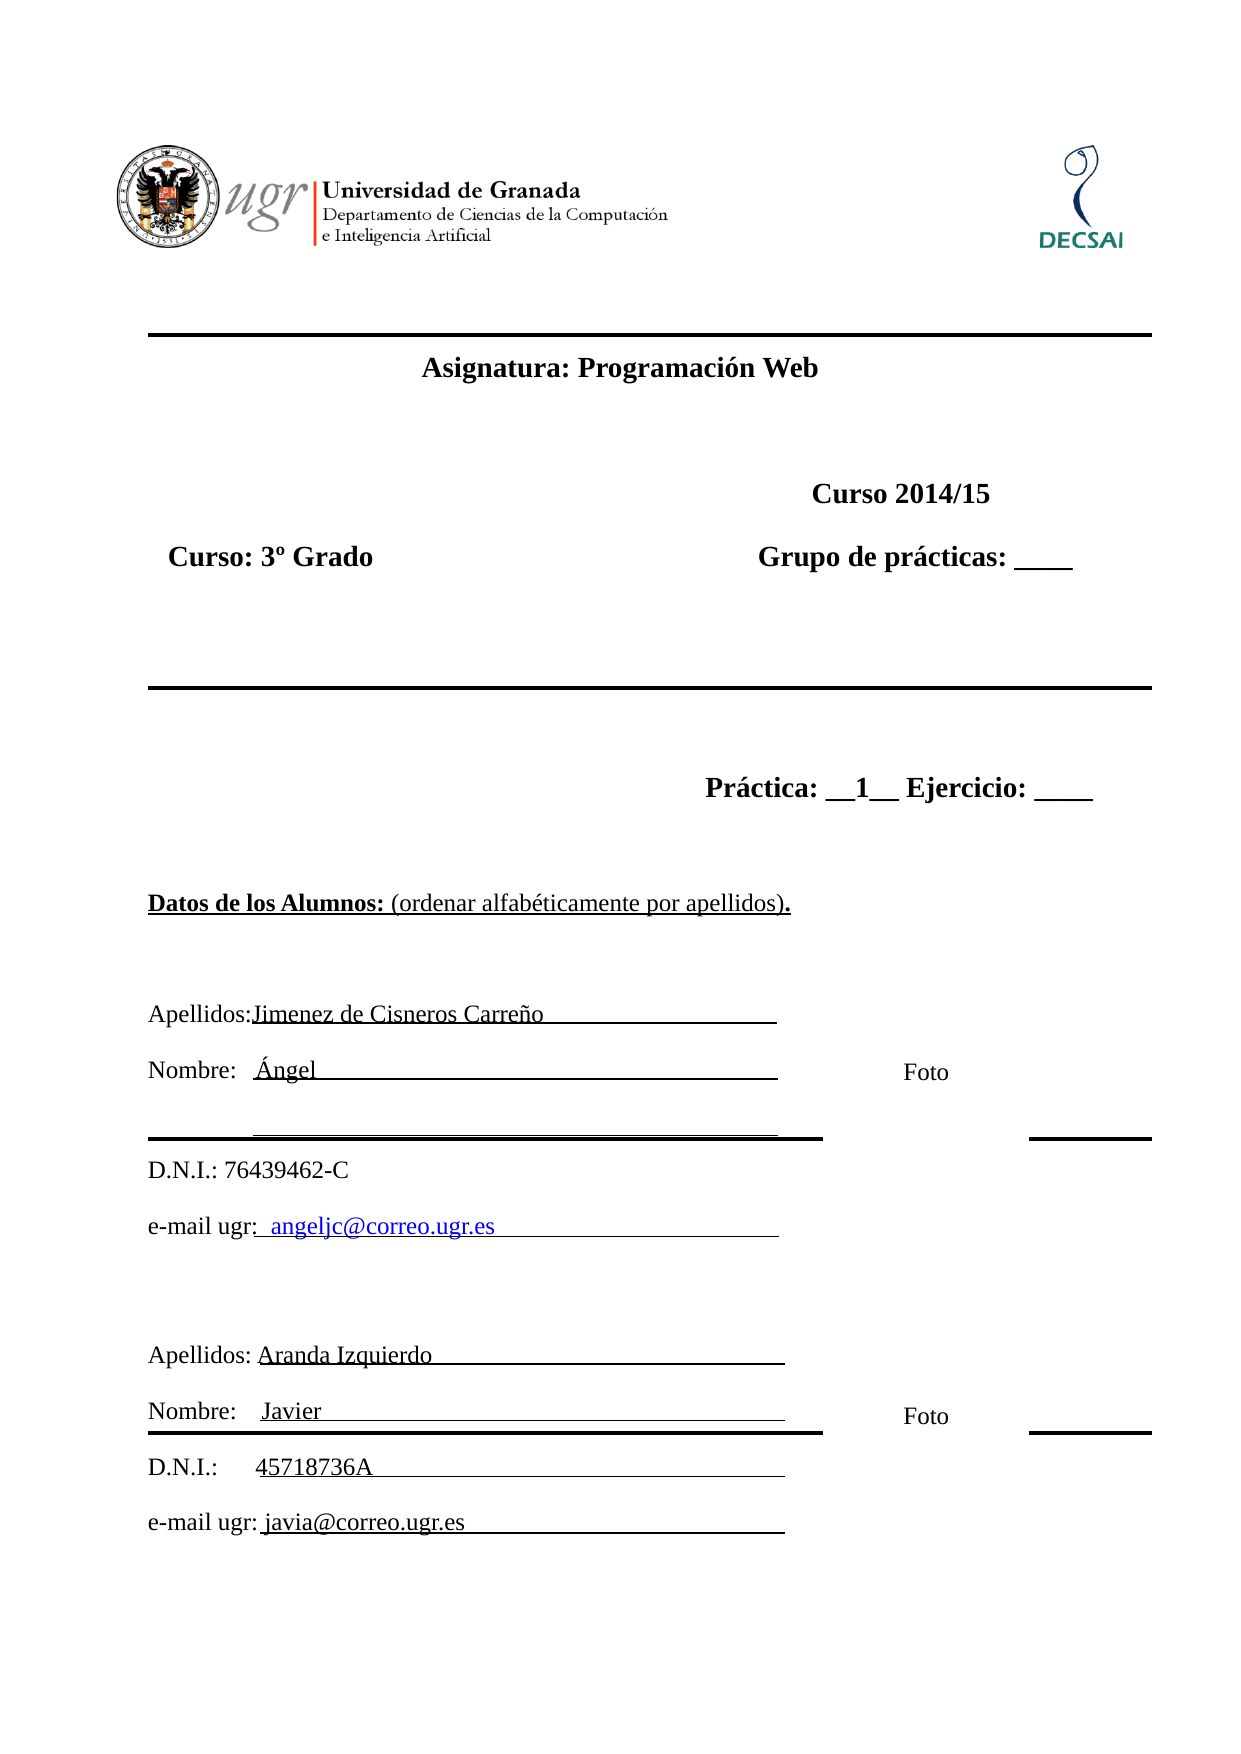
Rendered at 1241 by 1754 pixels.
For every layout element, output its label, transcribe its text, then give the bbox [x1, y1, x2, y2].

text [1029, 1341, 1092, 1369]
text [1029, 1452, 1092, 1481]
text Foto [823, 1057, 1029, 1085]
text [1029, 1507, 1092, 1536]
text Apellidos: Aranda Izquierdo [148, 1341, 823, 1369]
text e-mail ugr: angeljc@correo.ugr.es [148, 1211, 1092, 1240]
text [1029, 999, 1092, 1028]
text Foto [823, 1401, 1029, 1429]
text Apellidos:Jimenez de Cisneros Carreño [148, 999, 823, 1028]
text D.N.I.: 45718736A [148, 1452, 823, 1481]
text [148, 1111, 823, 1137]
text Curso 2014/15 [148, 476, 1092, 510]
text Datos de los Alumnos: (ordenar alfabéticamente por apellidos). [148, 888, 1092, 917]
text [1029, 1111, 1092, 1137]
text Curso: 3º Grado Grupo de prácticas: ____ [148, 539, 1092, 572]
text [1029, 1141, 1092, 1184]
text [1029, 1055, 1092, 1084]
text e-mail ugr: javia@correo.ugr.es [148, 1507, 823, 1536]
text [1029, 1396, 1092, 1425]
text Nombre: Ángel [148, 1055, 823, 1084]
text Nombre: Javier [148, 1396, 823, 1425]
picture [1039, 145, 1123, 248]
picture [116, 145, 669, 248]
text Asignatura: Programación Web [148, 351, 1092, 384]
text D.N.I.: 76439462-C [148, 1141, 823, 1184]
text Práctica: __1__ Ejercicio: ____ [148, 770, 1092, 803]
